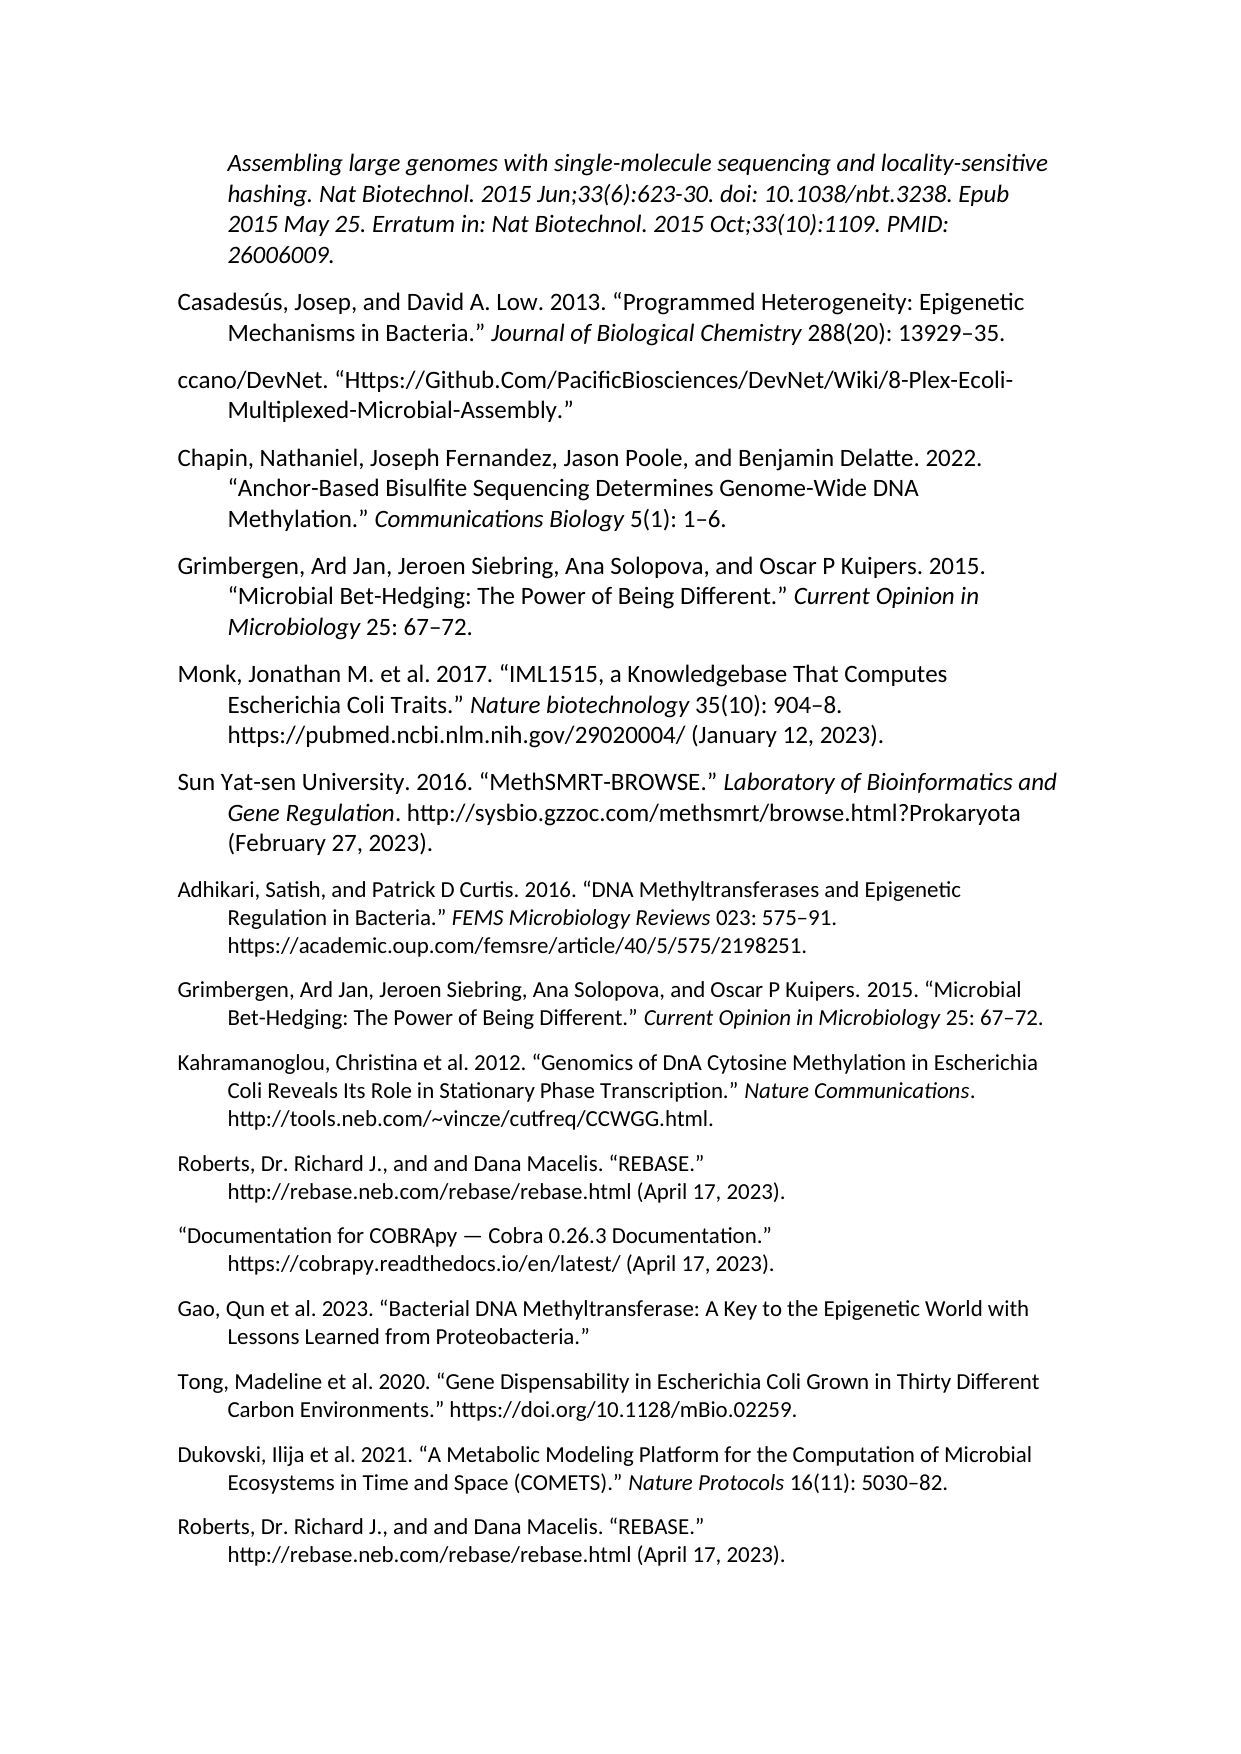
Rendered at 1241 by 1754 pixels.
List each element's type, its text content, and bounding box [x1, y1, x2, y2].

text Assembling large genomes with single-molecule sequencing and locality-sensitive hashing. Nat Biotechnol. 2015 Jun;33(6):623-30. doi: 10.1038/nbt.3238. Epub 2015 May 25. Erratum in: Nat Biotechnol. 2015 Oct;33(10):1109. PMID: 26006009. [177, 148, 1063, 270]
text Chapin, Nathaniel, Joseph Fernandez, Jason Poole, and Benjamin Delatte. 2022. “Anchor-Based Bisulfite Sequencing Determines Genome-Wide DNA Methylation.” Communications Biology 5(1): 1–6. [177, 442, 1063, 533]
text Grimbergen, Ard Jan, Jeroen Siebring, Ana Solopova, and Oscar P Kuipers. 2015. “Microbial Bet-Hedging: The Power of Being Different.” Current Opinion in Microbiology 25: 67–72. [177, 550, 1063, 642]
text Grimbergen, Ard Jan, Jeroen Siebring, Ana Solopova, and Oscar P Kuipers. 2015. “Microbial Bet-Hedging: The Power of Being Different.” Current Opinion in Microbiology 25: 67–72. [177, 975, 1063, 1031]
text Sun Yat-sen University. 2016. “MethSMRT-BROWSE.” Laboratory of Bioinformatics and Gene Regulation. http://sysbio.gzzoc.com/methsmrt/browse.html?Prokaryota (February 27, 2023). [177, 766, 1063, 858]
text Gao, Qun et al. 2023. “Bacterial DNA Methyltransferase: A Key to the Epigenetic World with Lessons Learned from Proteobacteria.” [177, 1294, 1063, 1350]
text “Documentation for COBRApy — Cobra 0.26.3 Documentation.” https://cobrapy.readthedocs.io/en/latest/ (April 17, 2023). [177, 1222, 1063, 1278]
text Monk, Jonathan M. et al. 2017. “IML1515, a Knowledgebase That Computes Escherichia Coli Traits.” Nature biotechnology 35(10): 904–8. https://pubmed.ncbi.nlm.nih.gov/29020004/ (January 12, 2023). [177, 658, 1063, 750]
text Adhikari, Satish, and Patrick D Curtis. 2016. “DNA Methyltransferases and Epigenetic Regulation in Bacteria.” FEMS Microbiology Reviews 023: 575–91. https://academic.oup.com/femsre/article/40/5/575/2198251. [177, 875, 1063, 959]
text Roberts, Dr. Richard J., and and Dana Macelis. “REBASE.” http://rebase.neb.com/rebase/rebase.html (April 17, 2023). [177, 1149, 1063, 1205]
text Casadesús, Josep, and David A. Low. 2013. “Programmed Heterogeneity: Epigenetic Mechanisms in Bacteria.” Journal of Biological Chemistry 288(20): 13929–35. [177, 286, 1063, 347]
text Roberts, Dr. Richard J., and and Dana Macelis. “REBASE.” http://rebase.neb.com/rebase/rebase.html (April 17, 2023). [177, 1512, 1063, 1568]
text Dukovski, Ilija et al. 2021. “A Metabolic Modeling Platform for the Computation of Microbial Ecosystems in Time and Space (COMETS).” Nature Protocols 16(11): 5030–82. [177, 1440, 1063, 1496]
text ccano/DevNet. “Https://Github.Com/PacificBiosciences/DevNet/Wiki/8-Plex-Ecoli-Multiplexed-Microbial-Assembly.” [177, 364, 1063, 425]
text Tong, Madeline et al. 2020. “Gene Dispensability in Escherichia Coli Grown in Thirty Different Carbon Environments.” https://doi.org/10.1128/mBio.02259. [177, 1367, 1063, 1423]
text Kahramanoglou, Christina et al. 2012. “Genomics of DnA Cytosine Methylation in Escherichia Coli Reveals Its Role in Stationary Phase Transcription.” Nature Communications. http://tools.neb.com/~vincze/cutfreq/CCWGG.html. [177, 1048, 1063, 1132]
